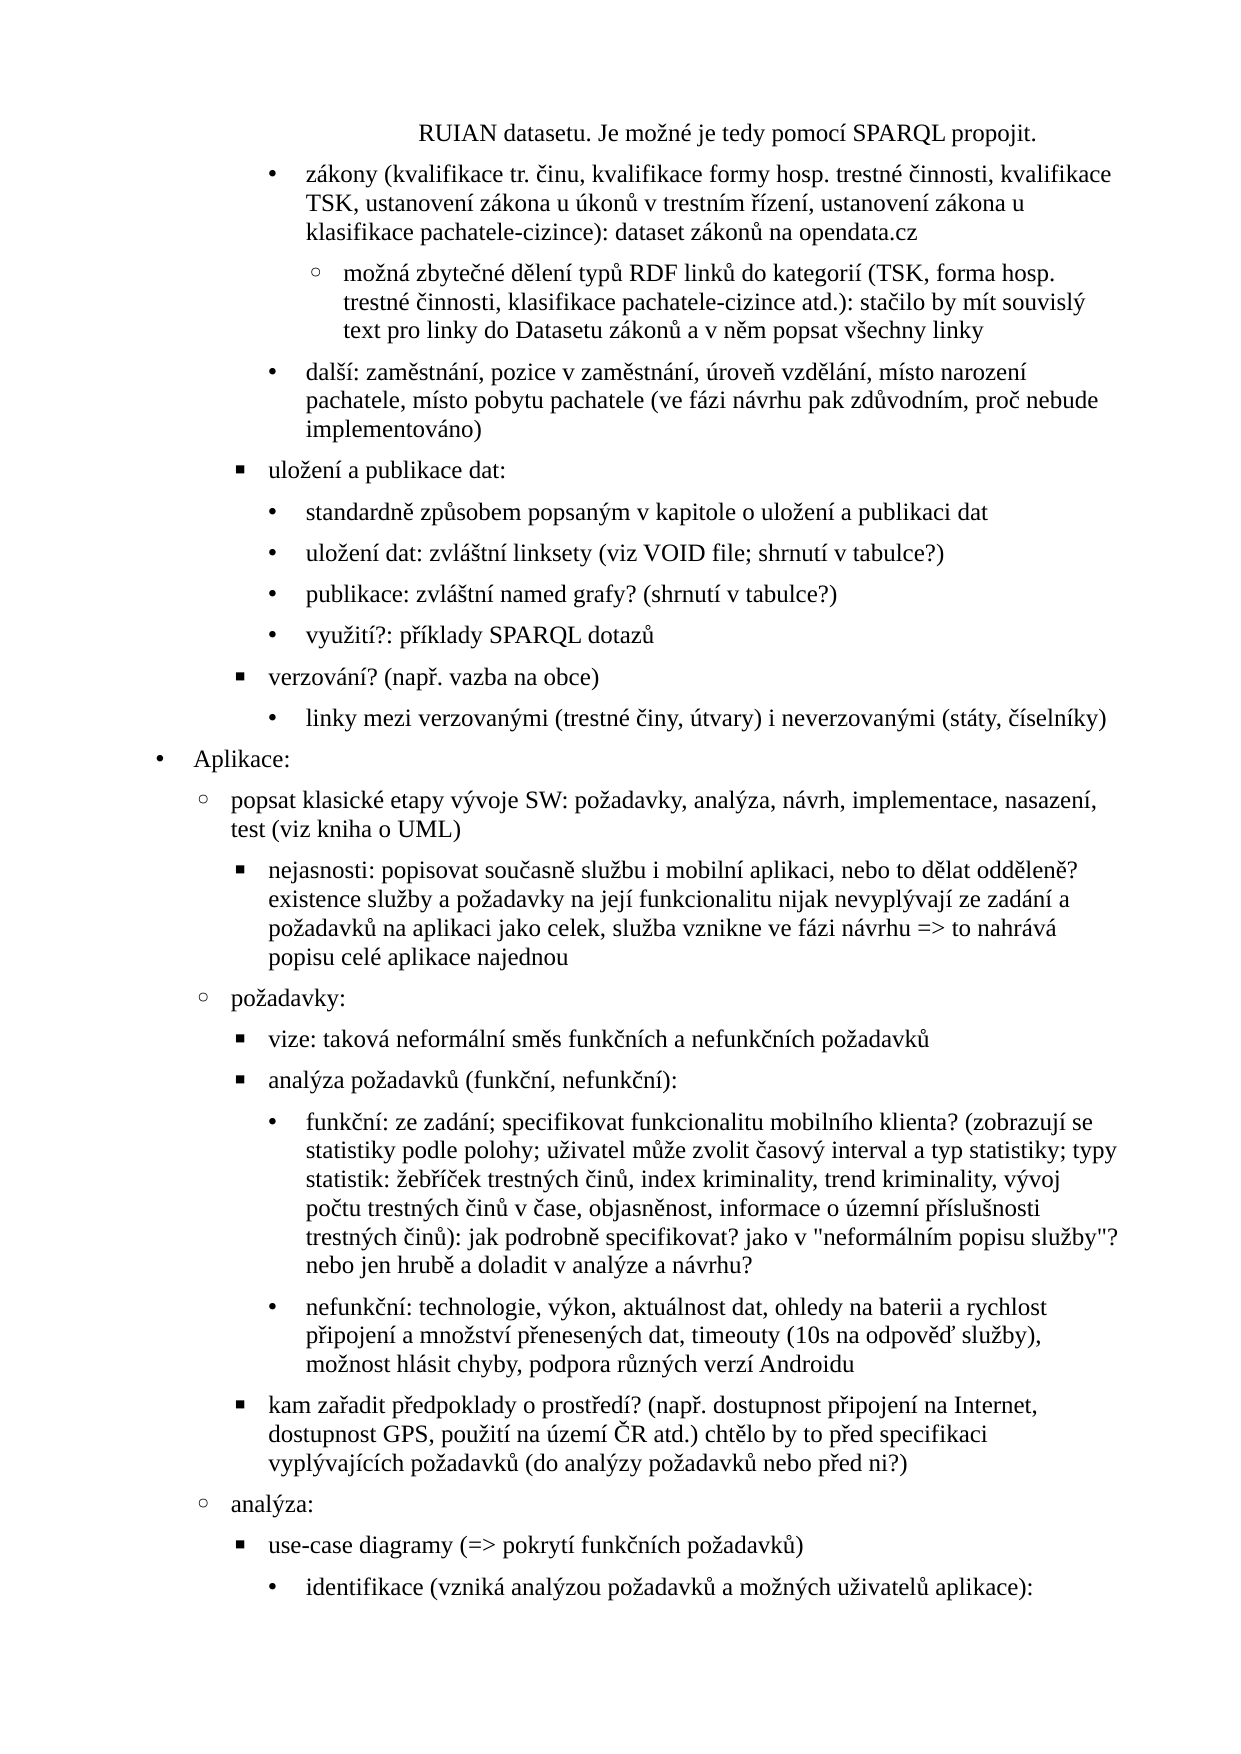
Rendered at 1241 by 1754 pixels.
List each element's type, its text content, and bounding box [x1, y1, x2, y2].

list požadavky: [193, 983, 1122, 1012]
list use-case diagramy (=> pokrytí funkčních požadavků) [231, 1531, 1122, 1559]
list linky mezi verzovanými (trestné činy, útvary) i neverzovanými (státy, číselníky) [268, 703, 1122, 732]
list analýza požadavků (funkční, nefunkční): [231, 1066, 1122, 1094]
list možná zbytečné dělení typů RDF linků do kategorií (TSK, forma hosp. trestné činnosti, klasifikace pachatele-cizince atd.): stačilo by mít souvislý text pro linky do Datasetu zákonů a v něm popsat všechny linky [306, 258, 1122, 344]
list uložení a publikace dat: [231, 456, 1122, 484]
list verzování? (např. vazba na obce) [231, 662, 1122, 691]
list zákony (kvalifikace tr. činu, kvalifikace formy hosp. trestné činnosti, kvalifikace TSK, ustanovení zákona u úkonů v trestním řízení, ustanovení zákona u klasifikace pachatele-cizince): dataset zákonů na opendata.cz [268, 159, 1122, 246]
list nefunkční: technologie, výkon, aktuálnost dat, ohledy na baterii a rychlost připojení a množství přenesených dat, timeouty (10s na odpověď služby), možnost hlásit chyby, podpora různých verzí Androidu [268, 1292, 1122, 1378]
list další: zaměstnání, pozice v zaměstnání, úroveň vzdělání, místo narození pachatele, místo pobytu pachatele (ve fázi návrhu pak zdůvodním, proč nebude implementováno) [268, 357, 1122, 443]
list Aplikace: [156, 744, 1122, 773]
list funkční: ze zadání; specifikovat funkcionalitu mobilního klienta? (zobrazují se statistiky podle polohy; uživatel může zvolit časový interval a typ statistiky; typy statistik: žebříček trestných činů, index kriminality, trend kriminality, vývoj počtu trestných činů v čase, objasněnost, informace o územní příslušnosti trestných činů): jak podrobně specifikovat? jako v "neformálním popisu služby"? nebo jen hrubě a doladit v analýze a návrhu? [268, 1107, 1122, 1279]
list RUIAN datasetu. Je možné je tedy pomocí SPARQL propojit. [381, 118, 1122, 147]
list využití?: příklady SPARQL dotazů [268, 621, 1122, 649]
list nejasnosti: popisovat současně službu i mobilní aplikaci, nebo to dělat odděleně? existence služby a požadavky na její funkcionalitu nijak nevyplývají ze zadání a požadavků na aplikaci jako celek, služba vznikne ve fázi návrhu => to nahrává popisu celé aplikace najednou [231, 856, 1122, 971]
list uložení dat: zvláštní linksety (viz VOID file; shrnutí v tabulce?) [268, 538, 1122, 567]
list vize: taková neformální směs funkčních a nefunkčních požadavků [231, 1024, 1122, 1053]
list kam zařadit předpoklady o prostředí? (např. dostupnost připojení na Internet, dostupnost GPS, použití na území ČR atd.) chtělo by to před specifikaci vyplývajících požadavků (do analýzy požadavků nebo před ni?) [231, 1391, 1122, 1477]
list popsat klasické etapy vývoje SW: požadavky, analýza, návrh, implementace, nasazení, test (viz kniha o UML) [193, 786, 1122, 843]
list identifikace (vzniká analýzou požadavků a možných uživatelů aplikace): [268, 1572, 1122, 1601]
list standardně způsobem popsaným v kapitole o uložení a publikaci dat [268, 497, 1122, 526]
list analýza: [193, 1489, 1122, 1518]
list publikace: zvláštní named grafy? (shrnutí v tabulce?) [268, 579, 1122, 608]
